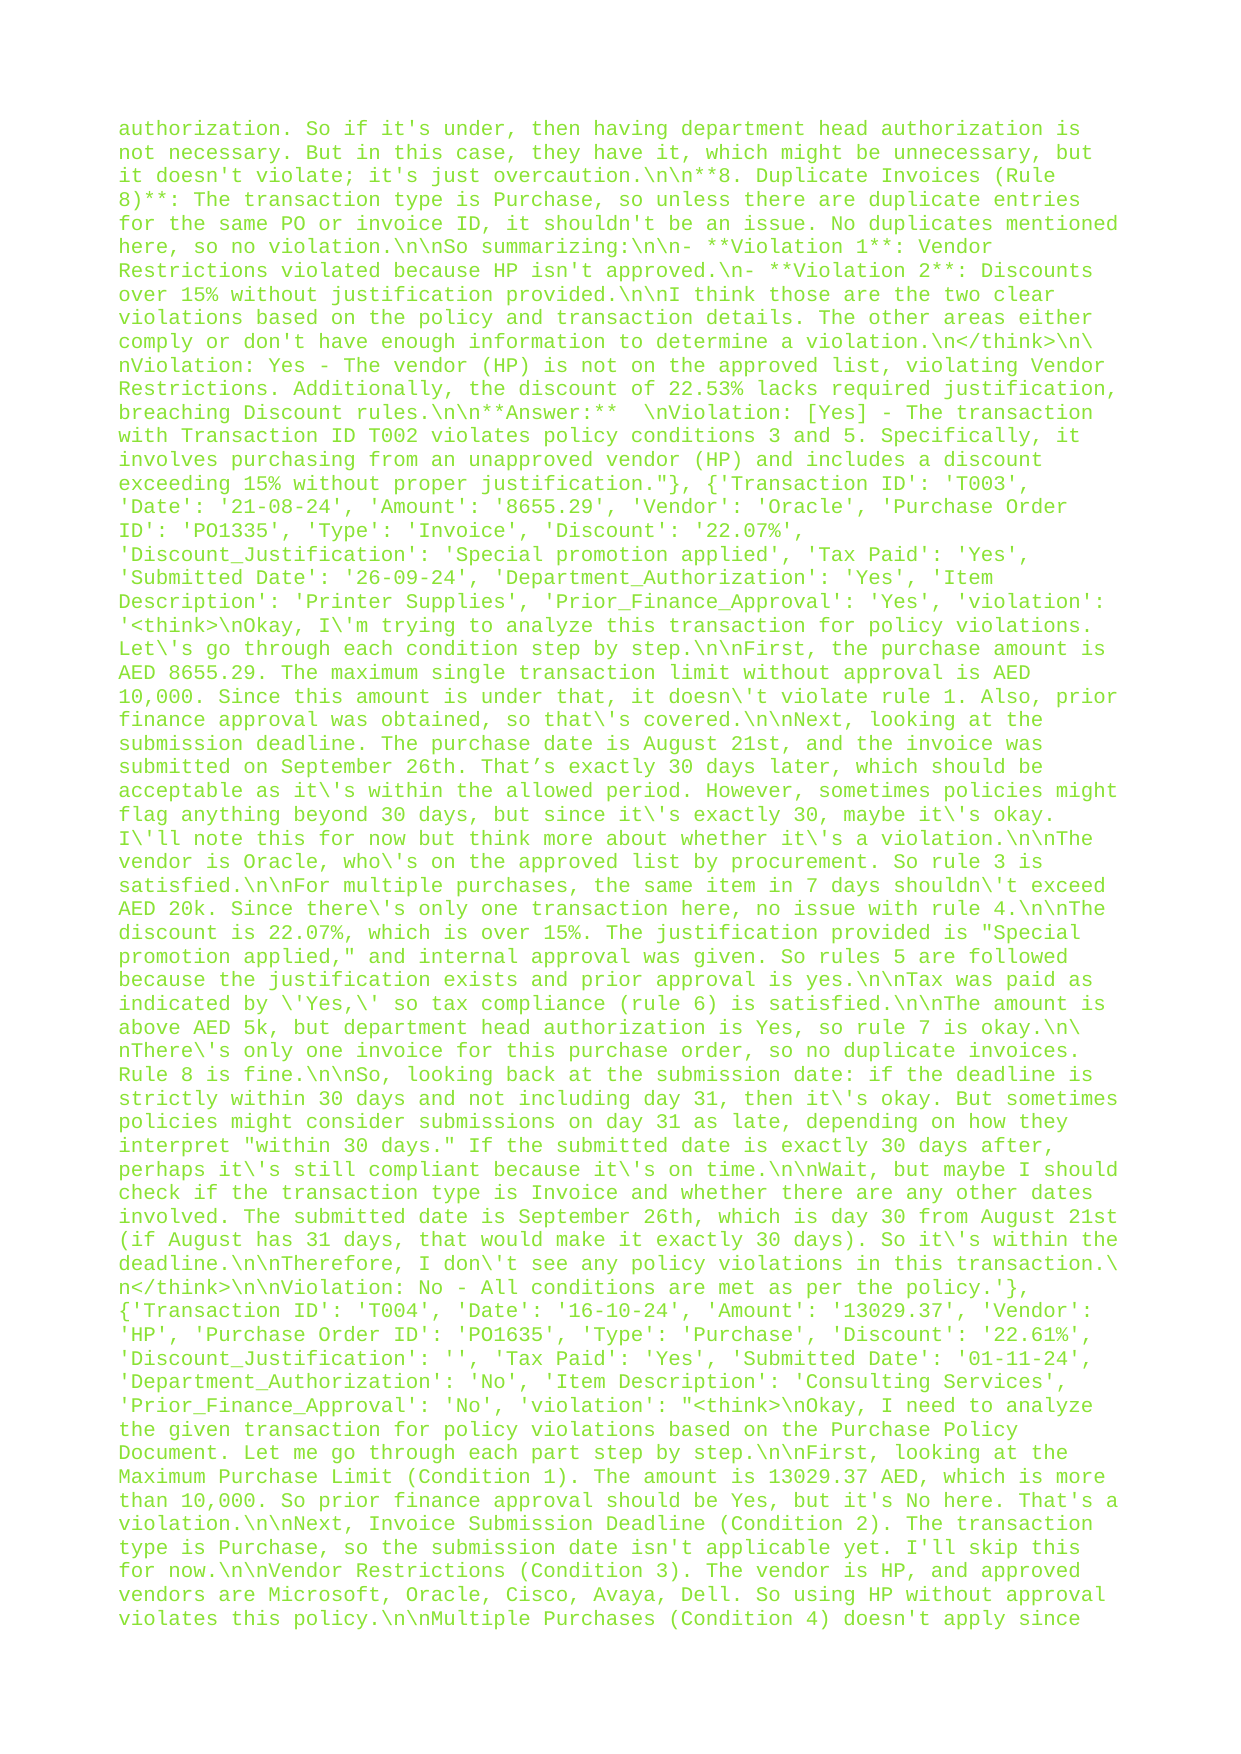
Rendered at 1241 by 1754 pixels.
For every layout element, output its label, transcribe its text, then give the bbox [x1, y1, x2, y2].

text authorization. So if it's under, then having department head authorization is not necessary. But in this case, they have it, which might be unnecessary, but it doesn't violate; it's just overcaution.\n\n**8. Duplicate Invoices (Rule 8)**: The transaction type is Purchase, so unless there are duplicate entries for the same PO or invoice ID, it shouldn't be an issue. No duplicates mentioned here, so no violation.\n\nSo summarizing:\n\n- **Violation 1**: Vendor Restrictions violated because HP isn't approved.\n- **Violation 2**: Discounts over 15% without justification provided.\n\nI think those are the two clear violations based on the policy and transaction details. The other areas either comply or don't have enough information to determine a violation.\n</think>\n\nViolation: Yes - The vendor (HP) is not on the approved list, violating Vendor Restrictions. Additionally, the discount of 22.53% lacks required justification, breaching Discount rules.\n\n**Answer:** \nViolation: [Yes] - The transaction with Transaction ID T002 violates policy conditions 3 and 5. Specifically, it involves purchasing from an unapproved vendor (HP) and includes a discount exceeding 15% without proper justification."}, {'Transaction ID': 'T003', 'Date': '21-08-24', 'Amount': '8655.29', 'Vendor': 'Oracle', 'Purchase Order ID': 'PO1335', 'Type': 'Invoice', 'Discount': '22.07%', 'Discount_Justification': 'Special promotion applied', 'Tax Paid': 'Yes', 'Submitted Date': '26-09-24', 'Department_Authorization': 'Yes', 'Item Description': 'Printer Supplies', 'Prior_Finance_Approval': 'Yes', 'violation': '<think>\nOkay, I\'m trying to analyze this transaction for policy violations. Let\'s go through each condition step by step.\n\nFirst, the purchase amount is AED 8655.29. The maximum single transaction limit without approval is AED 10,000. Since this amount is under that, it doesn\'t violate rule 1. Also, prior finance approval was obtained, so that\'s covered.\n\nNext, looking at the submission deadline. The purchase date is August 21st, and the invoice was submitted on September 26th. That’s exactly 30 days later, which should be acceptable as it\'s within the allowed period. However, sometimes policies might flag anything beyond 30 days, but since it\'s exactly 30, maybe it\'s okay. I\'ll note this for now but think more about whether it\'s a violation.\n\nThe vendor is Oracle, who\'s on the approved list by procurement. So rule 3 is satisfied.\n\nFor multiple purchases, the same item in 7 days shouldn\'t exceed AED 20k. Since there\'s only one transaction here, no issue with rule 4.\n\nThe discount is 22.07%, which is over 15%. The justification provided is "Special promotion applied," and internal approval was given. So rules 5 are followed because the justification exists and prior approval is yes.\n\nTax was paid as indicated by \'Yes,\' so tax compliance (rule 6) is satisfied.\n\nThe amount is above AED 5k, but department head authorization is Yes, so rule 7 is okay.\n\nThere\'s only one invoice for this purchase order, so no duplicate invoices. Rule 8 is fine.\n\nSo, looking back at the submission date: if the deadline is strictly within 30 days and not including day 31, then it\'s okay. But sometimes policies might consider submissions on day 31 as late, depending on how they interpret "within 30 days." If the submitted date is exactly 30 days after, perhaps it\'s still compliant because it\'s on time.\n\nWait, but maybe I should check if the transaction type is Invoice and whether there are any other dates involved. The submitted date is September 26th, which is day 30 from August 21st (if August has 31 days, that would make it exactly 30 days). So it\'s within the deadline.\n\nTherefore, I don\'t see any policy violations in this transaction.\n</think>\n\nViolation: No - All conditions are met as per the policy.'}, {'Transaction ID': 'T004', 'Date': '16-10-24', 'Amount': '13029.37', 'Vendor': 'HP', 'Purchase Order ID': 'PO1635', 'Type': 'Purchase', 'Discount': '22.61%', 'Discount_Justification': '', 'Tax Paid': 'Yes', 'Submitted Date': '01-11-24', 'Department_Authorization': 'No', 'Item Description': 'Consulting Services', 'Prior_Finance_Approval': 'No', 'violation': "<think>\nOkay, I need to analyze the given transaction for policy violations based on the Purchase Policy Document. Let me go through each part step by step.\n\nFirst, looking at the Maximum Purchase Limit (Condition 1). The amount is 13029.37 AED, which is more than 10,000. So prior finance approval should be Yes, but it's No here. That's a violation.\n\nNext, Invoice Submission Deadline (Condition 2). The transaction type is Purchase, so the submission date isn't applicable yet. I'll skip this for now.\n\nVendor Restrictions (Condition 3). The vendor is HP, and approved vendors are Microsoft, Oracle, Cisco, Avaya, Dell. So using HP without approval violates this policy.\n\nMultiple Purchases (Condition 4) doesn't apply since [118, 118, 1122, 1631]
